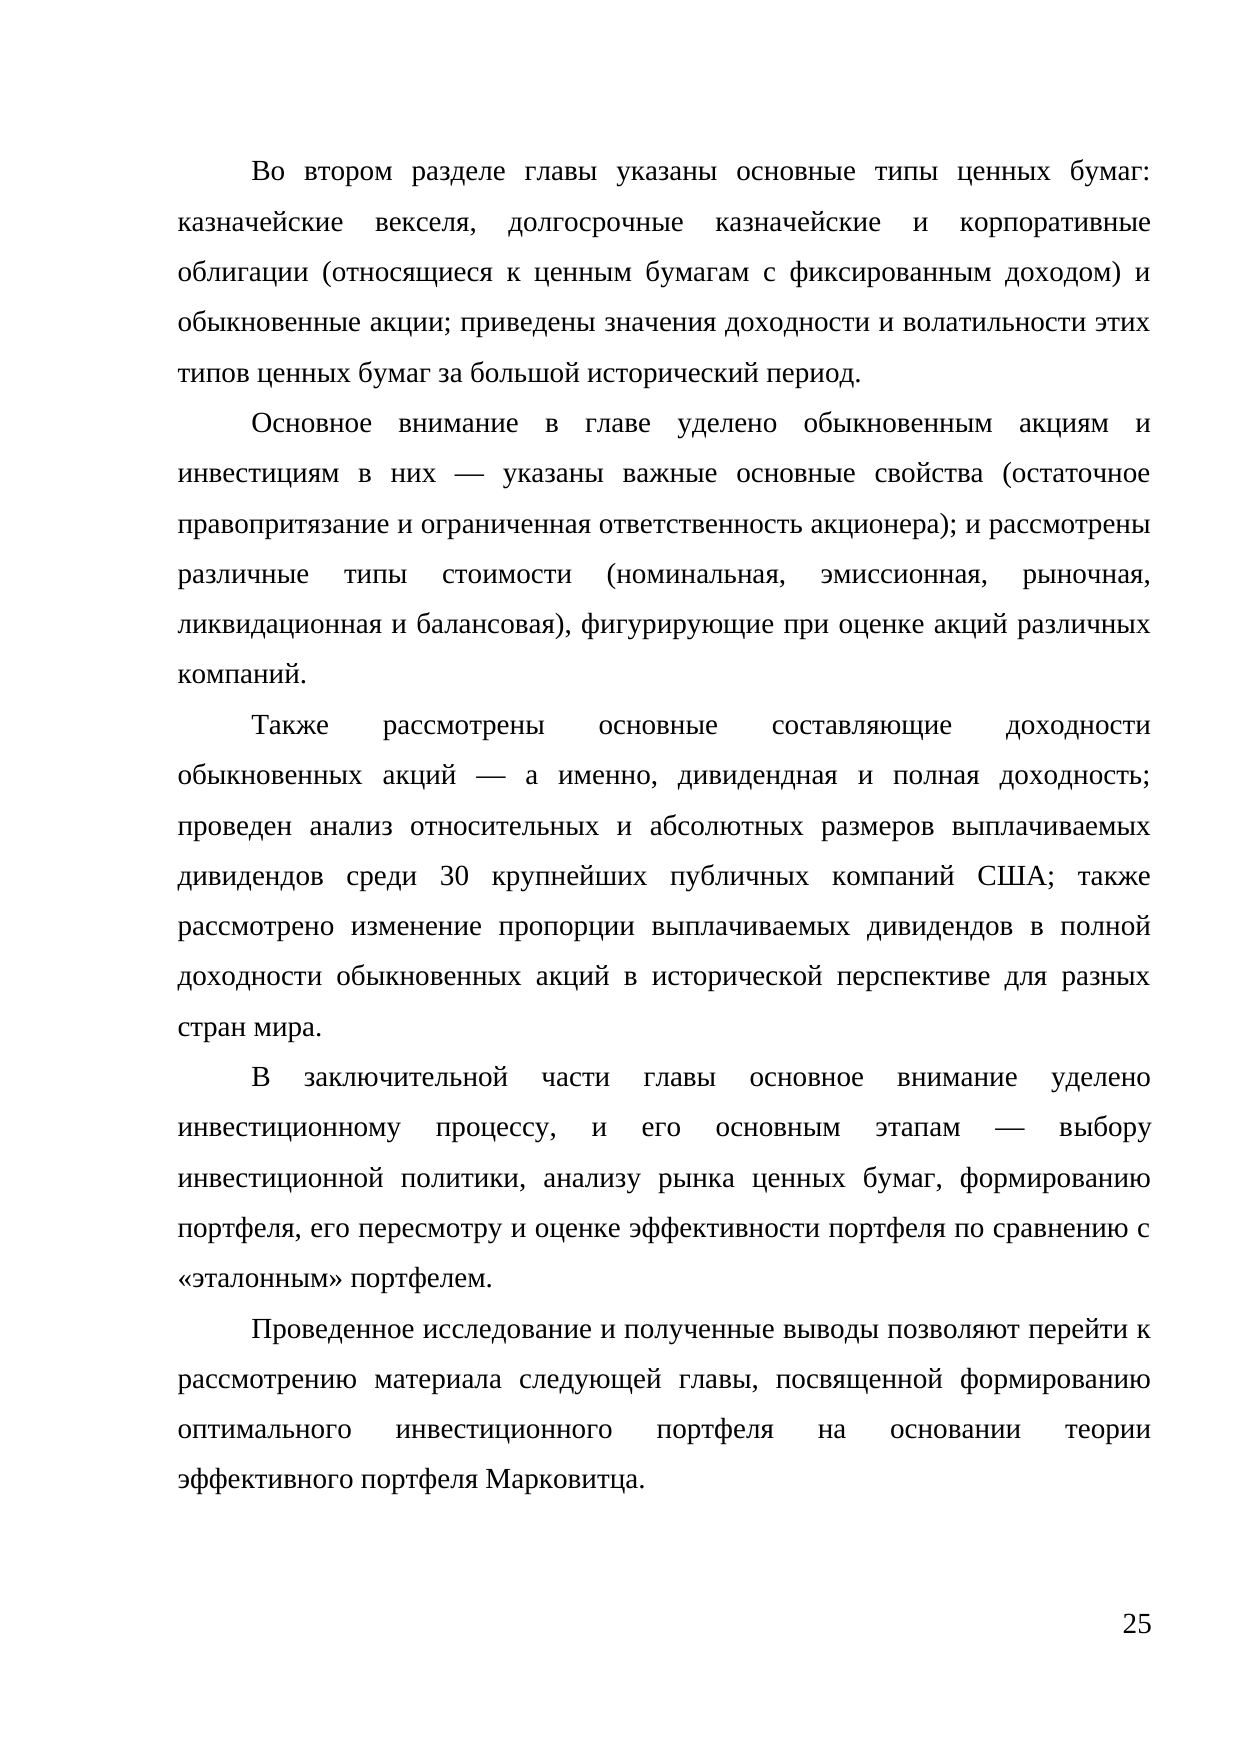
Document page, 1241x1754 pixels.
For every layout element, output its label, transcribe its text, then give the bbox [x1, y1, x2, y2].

text В заключительной части главы основное внимание уделено инвестиционному процессу, и его основным этапам — выбору инвестиционной политики, анализу рынка ценных бумаг, формированию портфеля, его пересмотру и оценке эффективности портфеля по сравнению с «эталонным» портфелем. [177, 1059, 1152, 1294]
text Также рассмотрены основные составляющие доходности обыкновенных акций — а именно, дивидендная и полная доходность; проведен анализ относительных и абсолютных размеров выплачиваемых дивидендов среди 30 крупнейших публичных компаний США; также рассмотрено изменение пропорции выплачиваемых дивидендов в полной доходности обыкновенных акций в исторической перспективе для разных стран мира. [177, 707, 1152, 1042]
text Проведенное исследование и полученные выводы позволяют перейти к рассмотрению материала следующей главы, посвященной формированию оптимального инвестиционного портфеля на основании теории эффективного портфеля Марковитца. [177, 1311, 1152, 1495]
text Основное внимание в главе уделено обыкновенным акциям и инвестициям в них — указаны важные основные свойства (остаточное правопритязание и ограниченная ответственность акционера); и рассмотрены различные типы стоимости (номинальная, эмиссионная, рыночная, ликвидационная и балансовая), фигурирующие при оценке акций различных компаний. [177, 405, 1152, 690]
text Во втором разделе главы указаны основные типы ценных бумаг: казначейские векселя, долгосрочные казначейские и корпоративные облигации (относящиеся к ценным бумагам с фиксированным доходом) и обыкновенные акции; приведены значения доходности и волатильности этих типов ценных бумаг за большой исторический период. [177, 153, 1152, 388]
